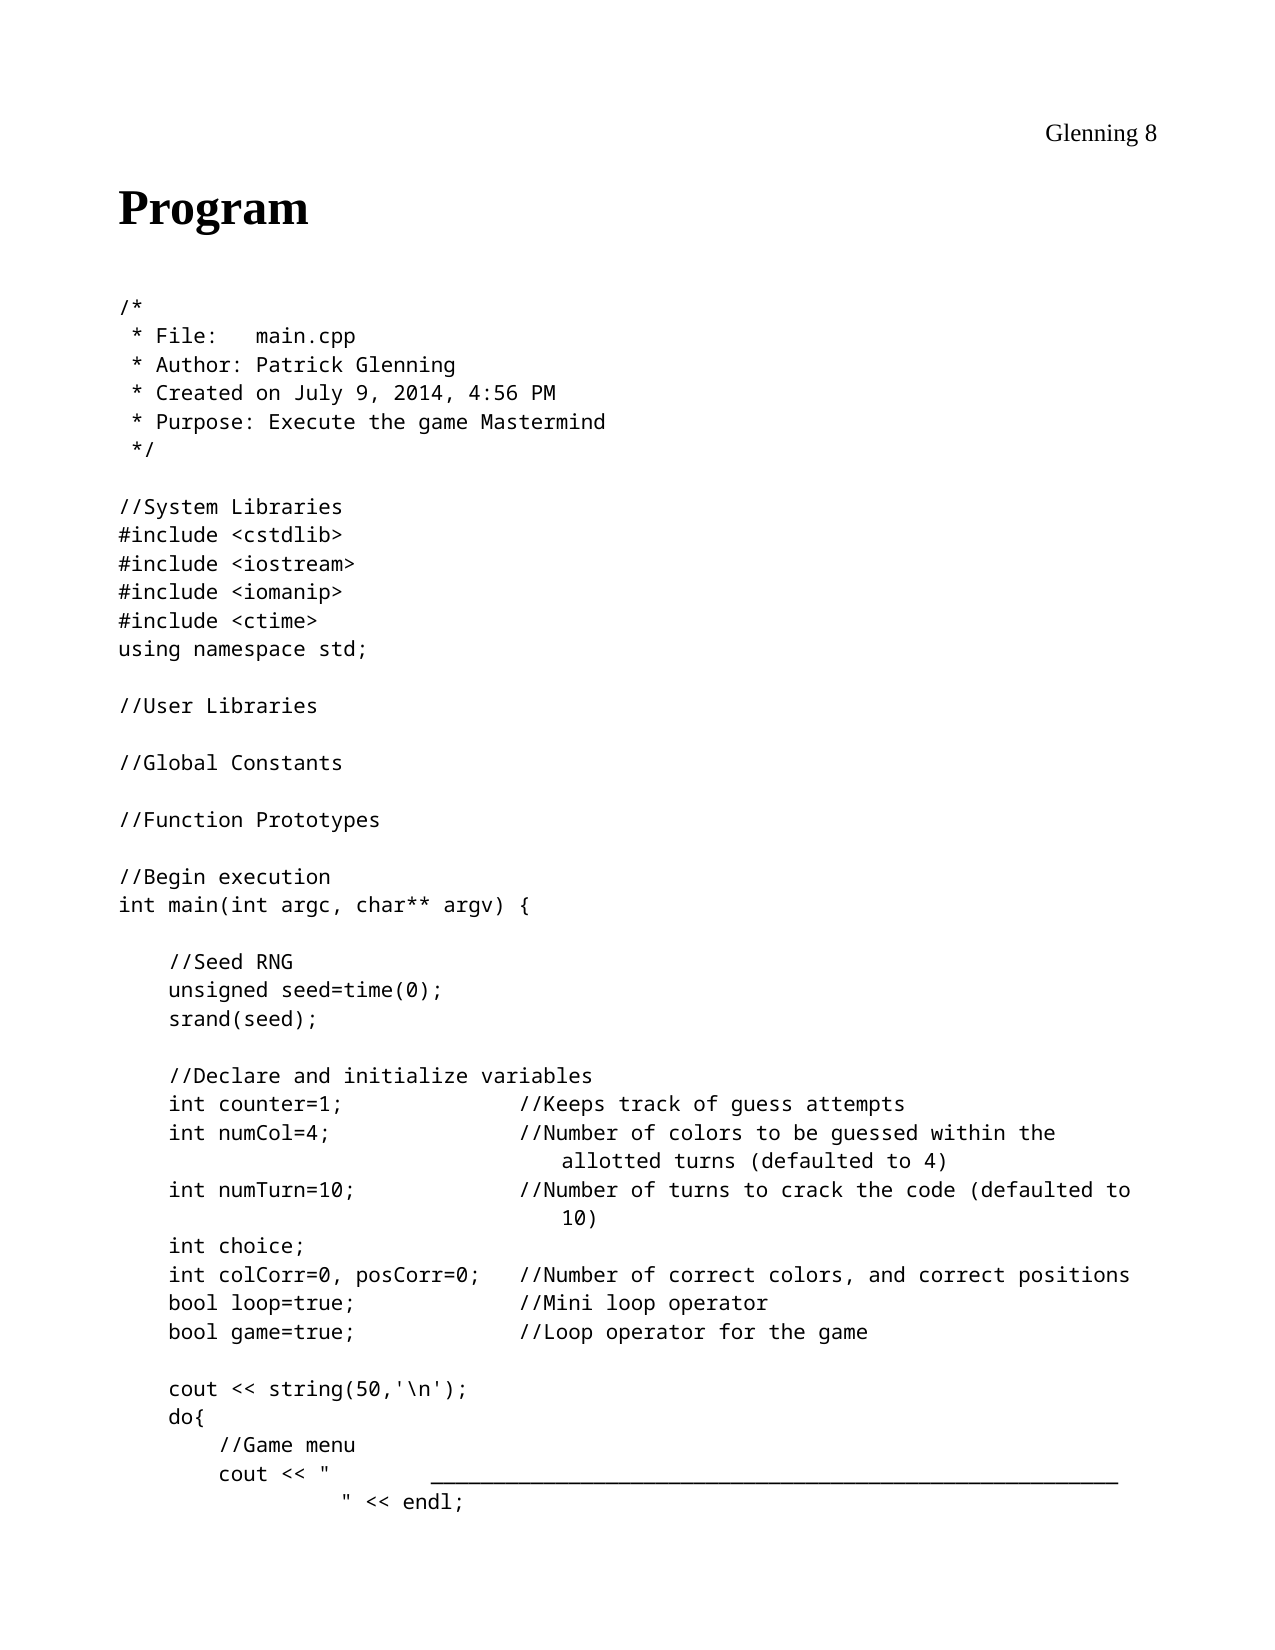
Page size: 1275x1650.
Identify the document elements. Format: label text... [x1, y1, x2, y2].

text do{ [118, 1402, 1157, 1431]
text srand(seed); [118, 1004, 1157, 1032]
text bool game=true; //Loop operator for the game [118, 1317, 1157, 1345]
text * Author: Patrick Glenning [118, 350, 1157, 378]
text #include <iostream> [118, 549, 1157, 577]
text int colCorr=0, posCorr=0; //Number of correct colors, and correct positions [118, 1260, 1157, 1288]
text * Purpose: Execute the game Mastermind [118, 407, 1157, 435]
text int main(int argc, char** argv) { [118, 890, 1157, 919]
text int numCol=4; //Number of colors to be guessed within the allotted turns (defaulted to 4) [118, 1118, 1157, 1175]
text Program [118, 178, 1157, 236]
text * Created on July 9, 2014, 4:56 PM [118, 378, 1157, 407]
text //Function Prototypes [118, 805, 1157, 833]
text //Game menu [118, 1431, 1157, 1459]
text //System Libraries [118, 492, 1157, 521]
text //Global Constants [118, 748, 1157, 777]
text int numTurn=10; //Number of turns to crack the code (defaulted to 10) [118, 1175, 1157, 1232]
text cout << " _______________________________________________________ " << endl; [118, 1459, 1157, 1516]
text #include <ctime> [118, 606, 1157, 634]
text //User Libraries [118, 691, 1157, 720]
text cout << string(50,'\n'); [118, 1374, 1157, 1402]
text #include <cstdlib> [118, 521, 1157, 549]
text using namespace std; [118, 634, 1157, 663]
text unsigned seed=time(0); [118, 976, 1157, 1004]
text //Seed RNG [118, 947, 1157, 976]
text */ [118, 435, 1157, 464]
text * File: main.cpp [118, 322, 1157, 350]
text int choice; [118, 1232, 1157, 1260]
text bool loop=true; //Mini loop operator [118, 1288, 1157, 1317]
text #include <iomanip> [118, 577, 1157, 606]
text //Begin execution [118, 862, 1157, 890]
text /* [118, 293, 1157, 322]
text //Declare and initialize variables [118, 1061, 1157, 1089]
text int counter=1; //Keeps track of guess attempts [118, 1089, 1157, 1118]
